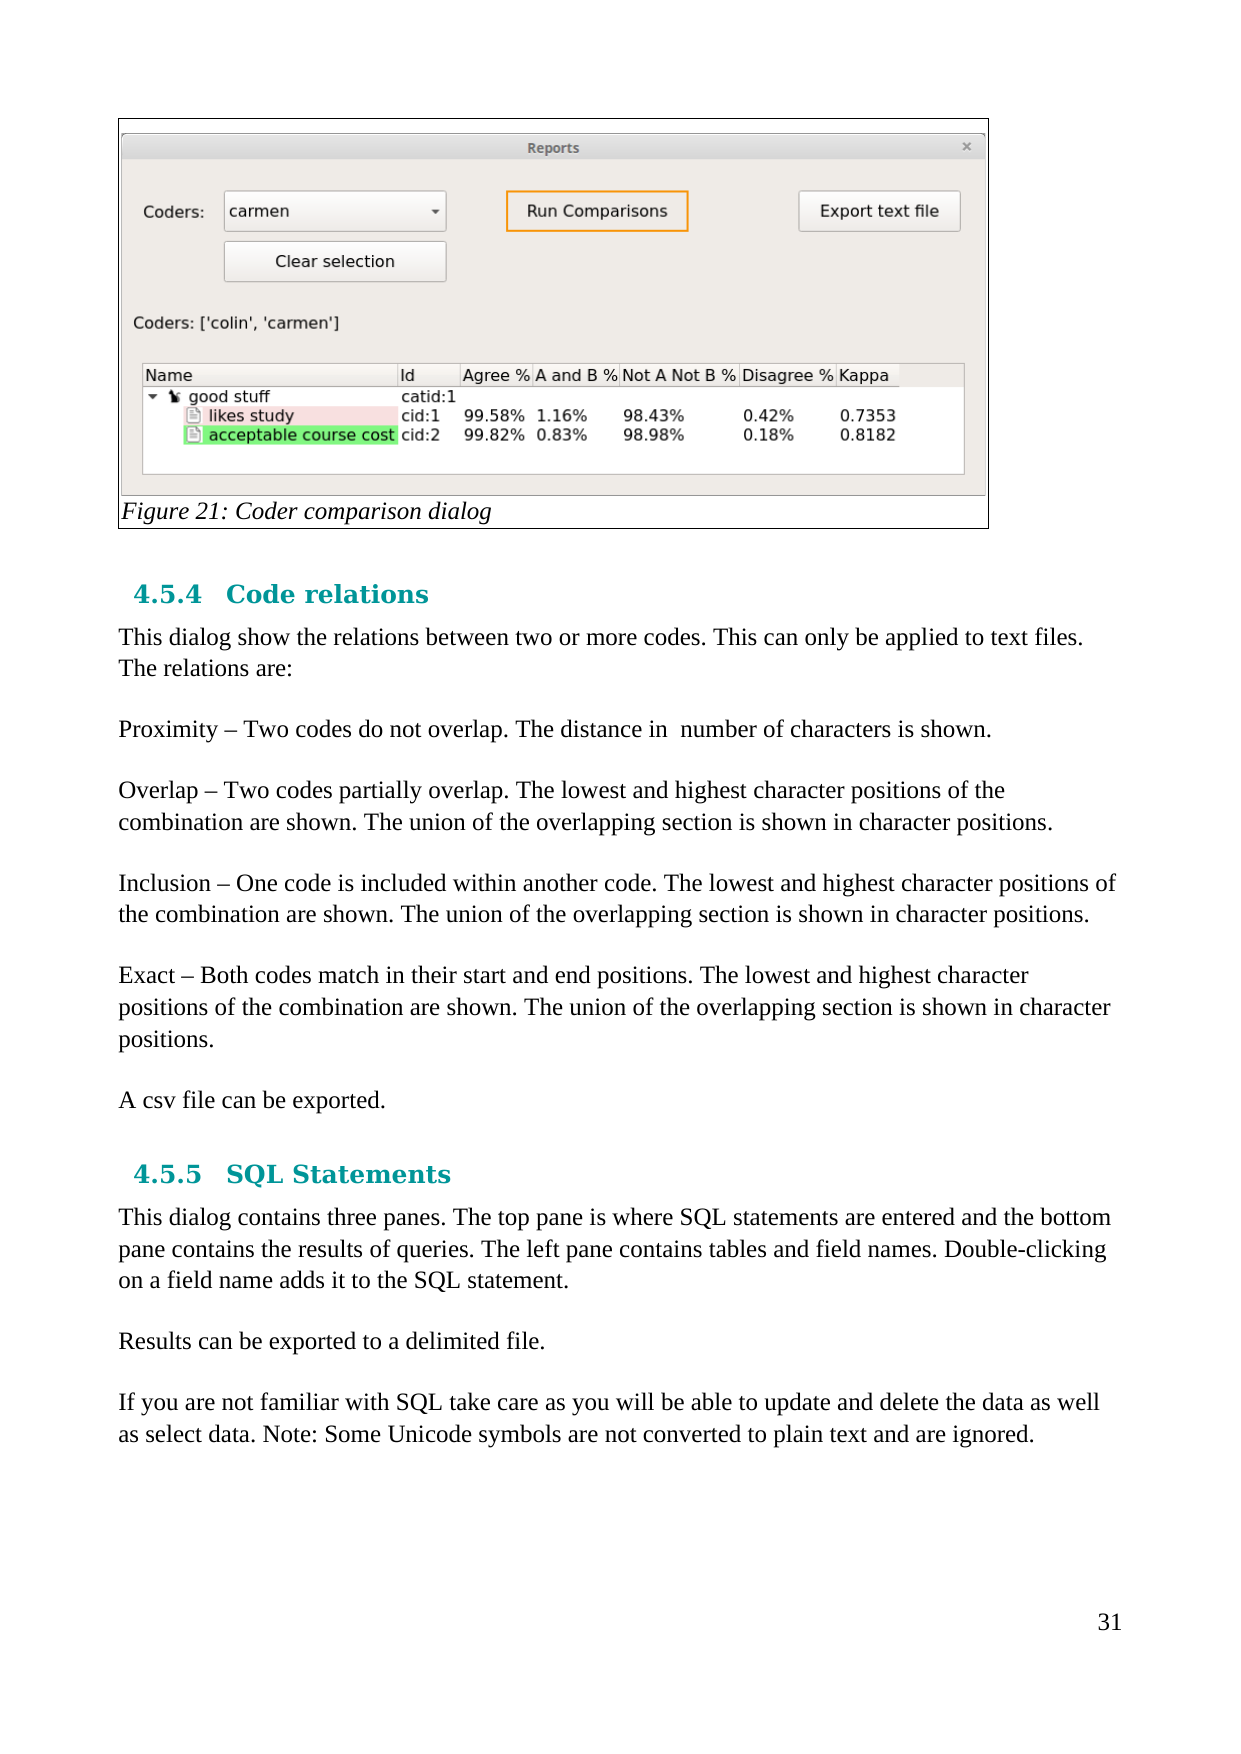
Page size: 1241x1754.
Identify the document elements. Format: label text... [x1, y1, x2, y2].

text A csv file can be exported. [118, 1085, 1122, 1113]
subtitle Code relations [124, 580, 1122, 609]
text Inclusion – One code is included within another code. The lowest and highest character positions of the combination are shown. The union of the overlapping section is shown in character positions. [118, 868, 1122, 928]
text Proximity – Two codes do not overlap. The distance in number of characters is shown. [118, 714, 1122, 743]
text Figure 21: Coder comparison dialog [121, 496, 985, 524]
text Results can be exported to a delimited file. [118, 1326, 1122, 1355]
text This dialog contains three panes. The top pane is where SQL statements are entered and the bottom pane contains the results of queries. The left pane contains tables and field names. Double-clicking on a field name adds it to the SQL statement. [118, 1202, 1122, 1294]
text Overlap – Two codes partially overlap. The lowest and highest character positions of the combination are shown. The union of the overlapping section is shown in character positions. [118, 775, 1122, 836]
text This dialog show the relations between two or more codes. This can only be applied to text files. The relations are: [118, 622, 1122, 682]
text If you are not familiar with SQL take care as you will be able to update and delete the data as well as select data. Note: Some Unicode symbols are not converted to plain text and are ignored. [118, 1387, 1122, 1448]
text Exact – Both codes match in their start and end positions. The lowest and highest character positions of the combination are shown. The union of the overlapping section is shown in character positions. [118, 961, 1122, 1052]
picture [121, 133, 986, 496]
subtitle SQL Statements [124, 1160, 1122, 1190]
